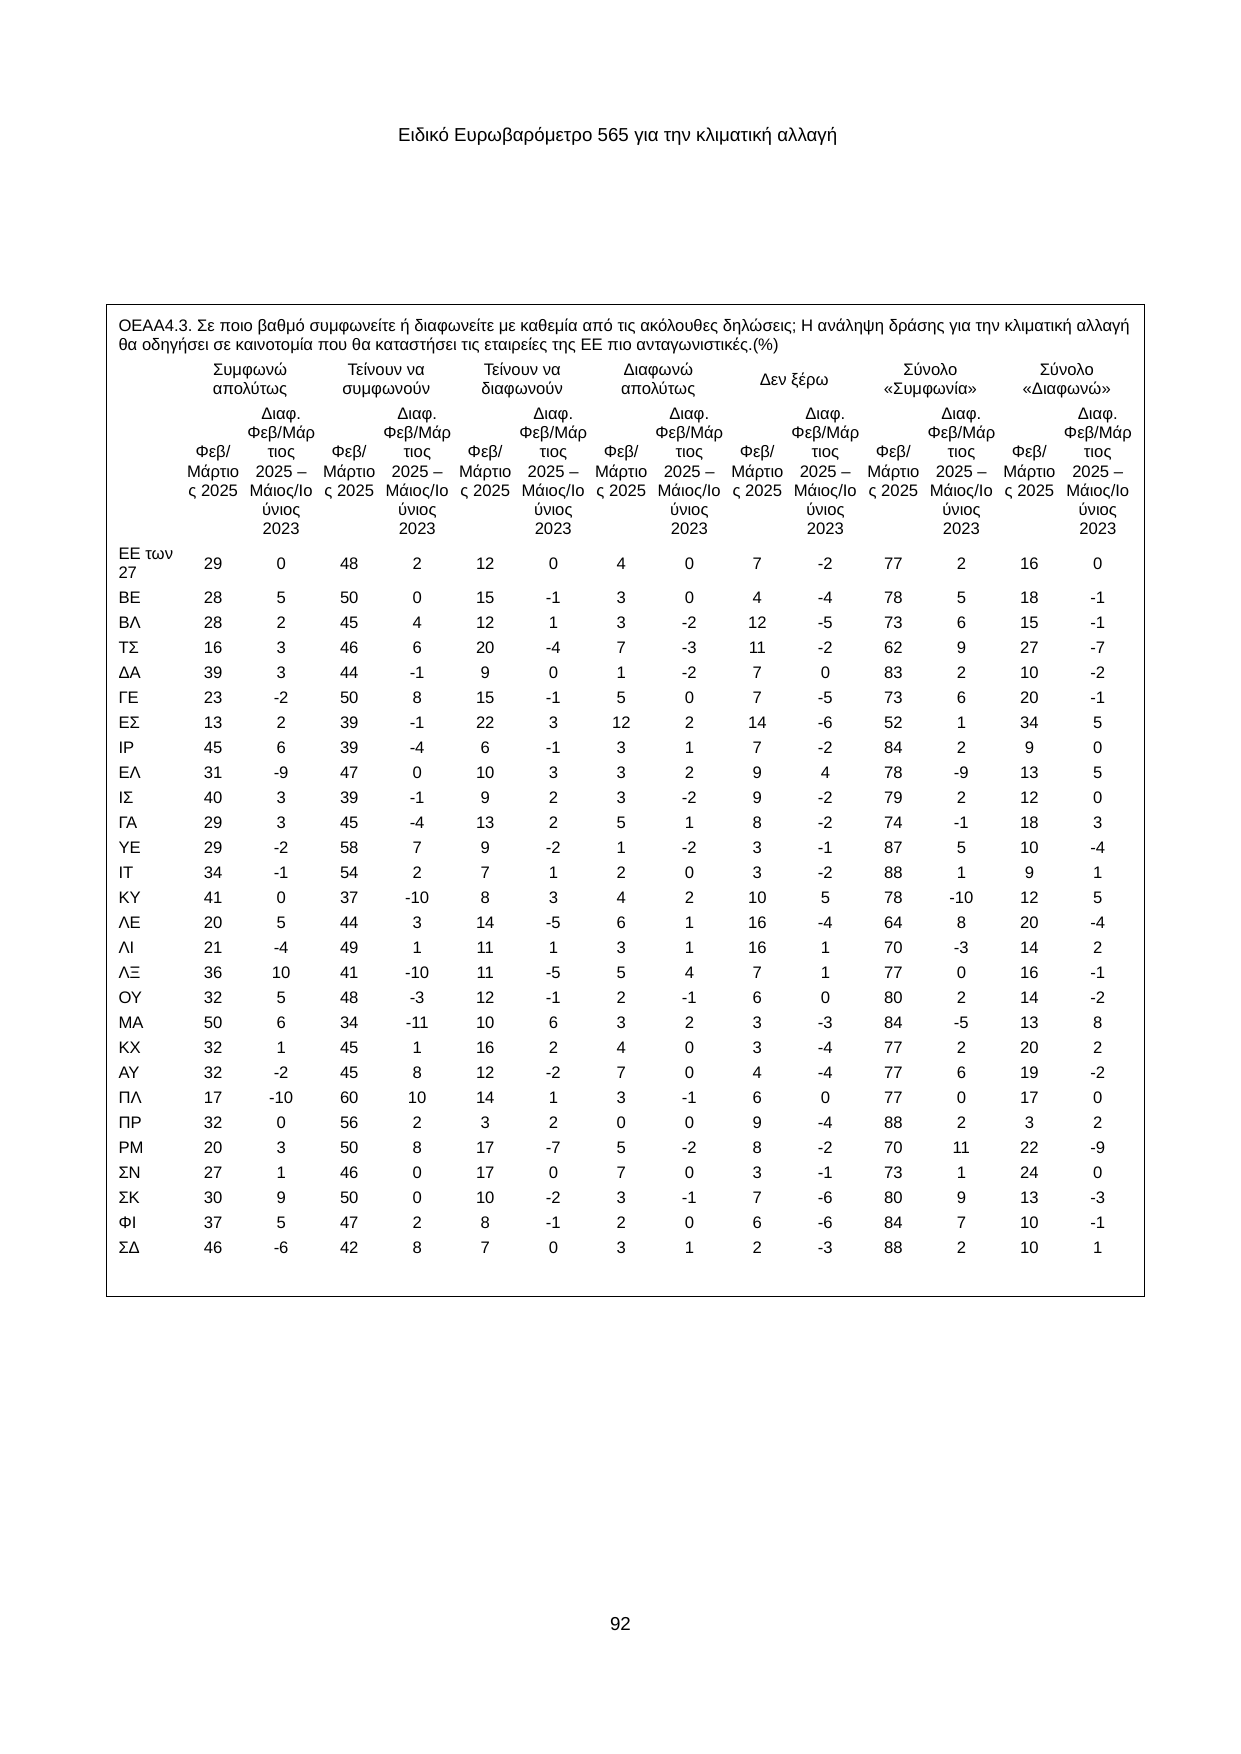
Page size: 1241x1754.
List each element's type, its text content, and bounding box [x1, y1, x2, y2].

table_cell 1 [924, 860, 998, 885]
table_cell Φεβ/Μάρτιος 2025 [862, 401, 924, 541]
table_cell 41 [318, 960, 380, 985]
table_cell ΔΑ [115, 660, 182, 685]
table_cell 3 [590, 760, 652, 785]
table_cell 4 [788, 760, 862, 785]
table_cell ΣΚ [115, 1185, 182, 1210]
table_cell -2 [244, 685, 318, 710]
table_cell Τείνουν να διαφωνούν [454, 357, 590, 401]
table_cell 17 [454, 1135, 516, 1160]
table_cell 22 [998, 1135, 1060, 1160]
table_cell 2 [380, 541, 454, 585]
table_cell 6 [924, 1060, 998, 1085]
table_cell -6 [244, 1235, 318, 1260]
table_cell 45 [318, 610, 380, 635]
table_cell 0 [380, 1185, 454, 1210]
table_cell Φεβ/Μάρτιος 2025 [726, 401, 788, 541]
table_cell 78 [862, 885, 924, 910]
table_cell 10 [244, 960, 318, 985]
table_cell 0 [788, 985, 862, 1010]
table_cell 3 [244, 785, 318, 810]
table_cell 8 [380, 1060, 454, 1085]
table_cell 22 [454, 710, 516, 735]
table_cell 54 [318, 860, 380, 885]
table_cell 11 [454, 935, 516, 960]
table_cell 73 [862, 610, 924, 635]
table_cell 11 [726, 635, 788, 660]
table_cell 3 [516, 710, 590, 735]
table_cell 49 [318, 935, 380, 960]
table_cell -4 [1060, 835, 1135, 860]
table_cell 8 [454, 885, 516, 910]
table_cell 7 [380, 835, 454, 860]
table_cell 78 [862, 760, 924, 785]
table_cell 3 [590, 935, 652, 960]
table_cell ΥΕ [115, 835, 182, 860]
table_cell 6 [380, 635, 454, 660]
table_cell 2 [380, 1110, 454, 1135]
table_cell -2 [788, 1135, 862, 1160]
table_cell ΓΕ [115, 685, 182, 710]
table_cell -2 [1060, 1060, 1135, 1085]
table_cell 0 [1060, 541, 1135, 585]
table_cell 5 [590, 685, 652, 710]
table_cell 2 [924, 1235, 998, 1260]
table_cell 16 [998, 960, 1060, 985]
table_cell 46 [318, 635, 380, 660]
table_cell 1 [516, 1085, 590, 1110]
table_cell 3 [590, 1235, 652, 1260]
table_cell 60 [318, 1085, 380, 1110]
table_cell 77 [862, 960, 924, 985]
table_cell 2 [924, 985, 998, 1010]
table_cell Φεβ/Μάρτιος 2025 [454, 401, 516, 541]
table_cell 3 [726, 860, 788, 885]
table_cell Διαφ. Φεβ/Μάρτιος 2025 – Μάιος/Ιούνιος 2023 [924, 401, 998, 541]
table_cell -1 [788, 835, 862, 860]
table_cell -7 [1060, 635, 1135, 660]
table_cell -4 [788, 1035, 862, 1060]
table_cell 10 [998, 1210, 1060, 1235]
table_cell 77 [862, 1035, 924, 1060]
table_cell 8 [454, 1210, 516, 1235]
table_cell 0 [1060, 735, 1135, 760]
table_cell 83 [862, 660, 924, 685]
table_cell 5 [1060, 760, 1135, 785]
table_cell 0 [652, 541, 726, 585]
table_cell 3 [1060, 810, 1135, 835]
table_cell -3 [788, 1010, 862, 1035]
table_cell 5 [924, 585, 998, 610]
table_cell 17 [998, 1085, 1060, 1110]
table_cell -2 [788, 810, 862, 835]
table_cell 39 [318, 735, 380, 760]
table_cell -1 [1060, 960, 1135, 985]
table_cell ΓΑ [115, 810, 182, 835]
table_cell 1 [590, 660, 652, 685]
table_cell 16 [182, 635, 244, 660]
table_cell Σύνολο «Διαφωνώ» [998, 357, 1135, 401]
table_cell ΙΡ [115, 735, 182, 760]
table_cell -3 [1060, 1185, 1135, 1210]
table_cell -2 [652, 785, 726, 810]
table_cell 9 [244, 1185, 318, 1210]
table_cell 14 [998, 935, 1060, 960]
table_cell 1 [652, 910, 726, 935]
table_cell 62 [862, 635, 924, 660]
table_cell 0 [652, 1160, 726, 1185]
table_cell -3 [924, 935, 998, 960]
table_cell 9 [998, 860, 1060, 885]
table_cell 2 [1060, 1110, 1135, 1135]
table_cell 7 [590, 1160, 652, 1185]
table_cell ΙΤ [115, 860, 182, 885]
table_cell 23 [182, 685, 244, 710]
table_cell 1 [1060, 1235, 1135, 1260]
table_cell 48 [318, 541, 380, 585]
table_cell 0 [788, 660, 862, 685]
table_cell 32 [182, 1060, 244, 1085]
table_cell -1 [244, 860, 318, 885]
table_cell 0 [1060, 1160, 1135, 1185]
table_cell 2 [590, 860, 652, 885]
table_cell 73 [862, 1160, 924, 1185]
table_cell 52 [862, 710, 924, 735]
table_cell -1 [516, 1210, 590, 1235]
table_cell 77 [862, 1085, 924, 1110]
table_cell 0 [590, 1110, 652, 1135]
table_cell 7 [726, 735, 788, 760]
table_cell 12 [454, 610, 516, 635]
table_cell 37 [318, 885, 380, 910]
table_cell -4 [380, 735, 454, 760]
table_cell 50 [318, 1185, 380, 1210]
table_cell 1 [244, 1035, 318, 1060]
table_cell 7 [726, 1185, 788, 1210]
table_cell -2 [652, 1135, 726, 1160]
table_cell 14 [454, 1085, 516, 1110]
table_cell Φεβ/Μάρτιος 2025 [590, 401, 652, 541]
table_cell 27 [998, 635, 1060, 660]
table_cell 3 [590, 1010, 652, 1035]
table_cell 27 [182, 1160, 244, 1185]
table_cell 3 [998, 1110, 1060, 1135]
table_cell -1 [516, 735, 590, 760]
table_cell -2 [652, 610, 726, 635]
table_cell 0 [924, 1085, 998, 1110]
table_cell 84 [862, 1210, 924, 1235]
table_cell -3 [652, 635, 726, 660]
table_cell 40 [182, 785, 244, 810]
table_cell 36 [182, 960, 244, 985]
table_cell 28 [182, 585, 244, 610]
table_cell 2 [516, 1035, 590, 1060]
table_cell -11 [380, 1010, 454, 1035]
table_cell ΣΔ [115, 1235, 182, 1260]
table_cell 3 [590, 610, 652, 635]
table_cell Τείνουν να συμφωνούν [318, 357, 454, 401]
table_cell 9 [998, 735, 1060, 760]
table_cell 7 [726, 685, 788, 710]
table_cell 7 [454, 1235, 516, 1260]
table_cell 4 [726, 585, 788, 610]
table_cell 34 [318, 1010, 380, 1035]
table_cell 6 [244, 1010, 318, 1035]
table_cell ΕΛ [115, 760, 182, 785]
table_cell Φεβ/Μάρτιος 2025 [182, 401, 244, 541]
table_cell 0 [652, 1210, 726, 1235]
table_cell -4 [788, 1060, 862, 1085]
table_cell 2 [516, 810, 590, 835]
table_cell 4 [652, 960, 726, 985]
table_cell 1 [380, 935, 454, 960]
table_cell 2 [244, 610, 318, 635]
table_cell 79 [862, 785, 924, 810]
table_cell -3 [380, 985, 454, 1010]
table_cell -5 [516, 960, 590, 985]
table_cell -9 [924, 760, 998, 785]
table_cell -1 [652, 1085, 726, 1110]
table_cell 11 [454, 960, 516, 985]
table_cell 1 [380, 1035, 454, 1060]
table_cell 5 [1060, 710, 1135, 735]
table_cell 3 [726, 1010, 788, 1035]
table_cell 41 [182, 885, 244, 910]
table_cell 10 [726, 885, 788, 910]
table_cell -2 [516, 1185, 590, 1210]
table_cell 80 [862, 1185, 924, 1210]
table_cell 8 [380, 1135, 454, 1160]
table_cell 77 [862, 541, 924, 585]
table_cell 32 [182, 1110, 244, 1135]
table_cell 2 [924, 785, 998, 810]
table_cell 13 [998, 760, 1060, 785]
table_cell -2 [516, 835, 590, 860]
table_cell 47 [318, 1210, 380, 1235]
table_cell 64 [862, 910, 924, 935]
table_cell -4 [516, 635, 590, 660]
table_cell 1 [924, 710, 998, 735]
table_cell 21 [182, 935, 244, 960]
table_cell -1 [1060, 610, 1135, 635]
table_cell -10 [380, 960, 454, 985]
table_cell 8 [726, 810, 788, 835]
table_cell -1 [380, 660, 454, 685]
table_cell 9 [454, 660, 516, 685]
table_cell 1 [652, 1235, 726, 1260]
table_cell 12 [454, 985, 516, 1010]
table_cell 5 [590, 810, 652, 835]
table_cell 17 [182, 1085, 244, 1110]
table_cell -4 [380, 810, 454, 835]
table_cell 10 [998, 660, 1060, 685]
table_cell 5 [1060, 885, 1135, 910]
table_cell 2 [590, 985, 652, 1010]
table_cell 80 [862, 985, 924, 1010]
table_cell 32 [182, 985, 244, 1010]
table_cell -1 [380, 710, 454, 735]
table_cell ΚΥ [115, 885, 182, 910]
table_cell -2 [788, 785, 862, 810]
table_cell 1 [652, 935, 726, 960]
table_cell -9 [1060, 1135, 1135, 1160]
table_cell -1 [1060, 1210, 1135, 1235]
table_cell 1 [590, 835, 652, 860]
table_cell 45 [182, 735, 244, 760]
table_cell 42 [318, 1235, 380, 1260]
table_cell 2 [516, 785, 590, 810]
table_cell ΚΧ [115, 1035, 182, 1060]
table_cell -4 [788, 910, 862, 935]
table_cell 46 [182, 1235, 244, 1260]
table_cell -4 [788, 1110, 862, 1135]
table_cell 9 [726, 1110, 788, 1135]
table_cell 9 [454, 785, 516, 810]
table_cell -1 [924, 810, 998, 835]
table_cell 5 [244, 1210, 318, 1235]
table_cell 10 [454, 1185, 516, 1210]
table_cell 2 [244, 710, 318, 735]
table_cell -4 [788, 585, 862, 610]
table_cell 0 [1060, 1085, 1135, 1110]
table_cell 1 [244, 1160, 318, 1185]
table_cell ΠΛ [115, 1085, 182, 1110]
table_cell 20 [998, 685, 1060, 710]
table_cell 7 [726, 660, 788, 685]
table_cell 5 [924, 835, 998, 860]
table_cell 44 [318, 660, 380, 685]
table_cell 29 [182, 835, 244, 860]
table_cell 34 [182, 860, 244, 885]
table_cell 8 [380, 1235, 454, 1260]
table_cell -9 [244, 760, 318, 785]
table_cell 3 [244, 810, 318, 835]
table_cell Διαφ. Φεβ/Μάρτιος 2025 – Μάιος/Ιούνιος 2023 [380, 401, 454, 541]
table_cell 20 [182, 1135, 244, 1160]
table_cell ΙΣ [115, 785, 182, 810]
table_cell 88 [862, 1235, 924, 1260]
table_cell 6 [590, 910, 652, 935]
table_cell 84 [862, 1010, 924, 1035]
table_cell 10 [380, 1085, 454, 1110]
table_cell -2 [652, 660, 726, 685]
table_cell -1 [516, 585, 590, 610]
table_cell 30 [182, 1185, 244, 1210]
table_cell 14 [454, 910, 516, 935]
table_cell 50 [318, 685, 380, 710]
table_cell 2 [380, 860, 454, 885]
table_cell 3 [244, 635, 318, 660]
table_cell 16 [998, 541, 1060, 585]
table_cell 14 [726, 710, 788, 735]
table_cell -10 [924, 885, 998, 910]
table_cell -1 [380, 785, 454, 810]
table_cell -2 [516, 1060, 590, 1085]
table_cell 20 [454, 635, 516, 660]
table_cell [115, 357, 182, 401]
table_cell -5 [924, 1010, 998, 1035]
table_cell Δεν ξέρω [726, 357, 862, 401]
table_cell 9 [924, 635, 998, 660]
table_cell 9 [454, 835, 516, 860]
table_cell 0 [652, 1060, 726, 1085]
table_cell 88 [862, 860, 924, 885]
table_cell 20 [998, 910, 1060, 935]
table_cell 29 [182, 541, 244, 585]
table_cell -1 [1060, 685, 1135, 710]
table_cell 8 [1060, 1010, 1135, 1035]
table_cell 7 [590, 635, 652, 660]
table_cell 0 [516, 660, 590, 685]
table_cell 6 [924, 610, 998, 635]
table_cell 3 [244, 660, 318, 685]
table_cell 2 [380, 1210, 454, 1235]
table_cell -5 [788, 685, 862, 710]
table_cell -6 [788, 710, 862, 735]
table_cell 16 [726, 910, 788, 935]
table_cell 2 [652, 710, 726, 735]
table_cell 10 [454, 1010, 516, 1035]
table_cell -1 [652, 985, 726, 1010]
table_cell 1 [652, 810, 726, 835]
table_cell Φεβ/Μάρτιος 2025 [998, 401, 1060, 541]
table_cell 3 [726, 1035, 788, 1060]
table_cell 13 [998, 1010, 1060, 1035]
table_cell ΕΕ των 27 [115, 541, 182, 585]
table_cell 4 [726, 1060, 788, 1085]
table_cell ΑΥ [115, 1060, 182, 1085]
table_cell 3 [516, 885, 590, 910]
table_cell 0 [380, 585, 454, 610]
table_cell 15 [454, 685, 516, 710]
table_cell -4 [1060, 910, 1135, 935]
table_cell 50 [318, 585, 380, 610]
table_cell 1 [788, 960, 862, 985]
table_cell 0 [1060, 785, 1135, 810]
table_cell 3 [726, 1160, 788, 1185]
table_cell 0 [516, 541, 590, 585]
table_cell Διαφ. Φεβ/Μάρτιος 2025 – Μάιος/Ιούνιος 2023 [516, 401, 590, 541]
table_cell 4 [590, 541, 652, 585]
table_cell 29 [182, 810, 244, 835]
table_cell 0 [380, 1160, 454, 1185]
table_cell 31 [182, 760, 244, 785]
table_cell 2 [924, 541, 998, 585]
table_cell 5 [590, 960, 652, 985]
table_cell 10 [998, 835, 1060, 860]
table_cell 2 [1060, 1035, 1135, 1060]
table_cell 11 [924, 1135, 998, 1160]
table_cell 3 [516, 760, 590, 785]
table_cell 6 [924, 685, 998, 710]
table_cell -2 [244, 1060, 318, 1085]
table_cell 3 [590, 1185, 652, 1210]
table_cell -2 [788, 541, 862, 585]
table_cell 12 [454, 541, 516, 585]
table_cell Διαφ. Φεβ/Μάρτιος 2025 – Μάιος/Ιούνιος 2023 [788, 401, 862, 541]
table_cell 9 [924, 1185, 998, 1210]
table_cell -10 [380, 885, 454, 910]
table_cell 15 [998, 610, 1060, 635]
table_cell Σύνολο «Συμφωνία» [862, 357, 998, 401]
table_cell 87 [862, 835, 924, 860]
table_cell 16 [726, 935, 788, 960]
table_cell 0 [652, 585, 726, 610]
table_cell Διαφ. Φεβ/Μάρτιος 2025 – Μάιος/Ιούνιος 2023 [652, 401, 726, 541]
table_cell 8 [726, 1135, 788, 1160]
table_cell 4 [380, 610, 454, 635]
table_cell Διαφωνώ απολύτως [590, 357, 726, 401]
table_cell 74 [862, 810, 924, 835]
table_cell 6 [726, 1210, 788, 1235]
table_cell -5 [516, 910, 590, 935]
table_cell 3 [590, 585, 652, 610]
table_cell 12 [998, 785, 1060, 810]
table_cell -1 [1060, 585, 1135, 610]
table_cell ΒΛ [115, 610, 182, 635]
table_cell ΛΙ [115, 935, 182, 960]
table_cell 2 [726, 1235, 788, 1260]
table_cell 0 [652, 685, 726, 710]
table_cell 32 [182, 1035, 244, 1060]
table_cell 0 [652, 860, 726, 885]
table_cell 45 [318, 810, 380, 835]
table_cell -2 [652, 835, 726, 860]
table_cell ΠΡ [115, 1110, 182, 1135]
table_cell 39 [182, 660, 244, 685]
table_cell -2 [244, 835, 318, 860]
table_cell -6 [788, 1210, 862, 1235]
table_cell 39 [318, 710, 380, 735]
table_cell 0 [924, 960, 998, 985]
table_cell 6 [726, 1085, 788, 1110]
table_cell ΟΥ [115, 985, 182, 1010]
table_cell 0 [516, 1235, 590, 1260]
table_cell 7 [454, 860, 516, 885]
table_cell 47 [318, 760, 380, 785]
table_cell 2 [924, 660, 998, 685]
table_cell 6 [516, 1010, 590, 1035]
table_cell 9 [726, 785, 788, 810]
table_cell 1 [1060, 860, 1135, 885]
table_cell 5 [244, 985, 318, 1010]
table_cell -5 [788, 610, 862, 635]
table_cell -1 [652, 1185, 726, 1210]
table_cell 0 [516, 1160, 590, 1185]
table_cell Διαφ. Φεβ/Μάρτιος 2025 – Μάιος/Ιούνιος 2023 [1060, 401, 1135, 541]
table_cell 7 [924, 1210, 998, 1235]
table_cell 78 [862, 585, 924, 610]
table_cell 3 [454, 1110, 516, 1135]
table_cell 6 [244, 735, 318, 760]
table_cell 7 [590, 1060, 652, 1085]
table_cell 1 [788, 935, 862, 960]
table_cell -6 [788, 1185, 862, 1210]
table_cell -2 [788, 735, 862, 760]
table_cell 19 [998, 1060, 1060, 1085]
table_cell 0 [244, 1110, 318, 1135]
table_cell -2 [788, 860, 862, 885]
table_cell 8 [924, 910, 998, 935]
table_cell 6 [726, 985, 788, 1010]
table_cell 12 [590, 710, 652, 735]
table_cell -7 [516, 1135, 590, 1160]
table_cell 9 [726, 760, 788, 785]
table_cell 45 [318, 1035, 380, 1060]
table_cell -4 [244, 935, 318, 960]
table_cell 1 [652, 735, 726, 760]
table_cell 44 [318, 910, 380, 935]
table_cell 3 [244, 1135, 318, 1160]
table_cell 3 [590, 735, 652, 760]
table_cell Διαφ. Φεβ/Μάρτιος 2025 – Μάιος/Ιούνιος 2023 [244, 401, 318, 541]
table_cell 2 [924, 735, 998, 760]
table_cell 12 [454, 1060, 516, 1085]
table_cell ΛΞ [115, 960, 182, 985]
table_cell -3 [788, 1235, 862, 1260]
table_cell -1 [516, 985, 590, 1010]
table_cell 2 [1060, 935, 1135, 960]
table_cell 56 [318, 1110, 380, 1135]
table_cell 2 [652, 1010, 726, 1035]
table_cell 1 [516, 860, 590, 885]
table_cell 13 [454, 810, 516, 835]
table_cell 70 [862, 935, 924, 960]
table_cell 0 [244, 541, 318, 585]
table_cell 15 [454, 585, 516, 610]
table_cell 3 [726, 835, 788, 860]
table_cell Φεβ/Μάρτιος 2025 [318, 401, 380, 541]
table_cell -10 [244, 1085, 318, 1110]
table_cell 24 [998, 1160, 1060, 1185]
table_cell 70 [862, 1135, 924, 1160]
table_cell 4 [590, 1035, 652, 1060]
table_cell 4 [590, 885, 652, 910]
table_cell 2 [924, 1035, 998, 1060]
table_cell 73 [862, 685, 924, 710]
table_cell 5 [590, 1135, 652, 1160]
table_cell ΤΣ [115, 635, 182, 660]
table_cell 0 [244, 885, 318, 910]
table_cell 3 [590, 1085, 652, 1110]
table_cell Συμφωνώ απολύτως [182, 357, 318, 401]
table_cell ΦΙ [115, 1210, 182, 1235]
table_cell ΣΝ [115, 1160, 182, 1185]
table_cell 2 [652, 760, 726, 785]
table_cell 50 [318, 1135, 380, 1160]
table_cell 34 [998, 710, 1060, 735]
table_cell 28 [182, 610, 244, 635]
table_cell 0 [652, 1035, 726, 1060]
table_cell 1 [924, 1160, 998, 1185]
table_cell 50 [182, 1010, 244, 1035]
table_cell 1 [516, 935, 590, 960]
table_cell 18 [998, 810, 1060, 835]
table_cell 2 [516, 1110, 590, 1135]
table_cell -1 [516, 685, 590, 710]
table_cell 3 [380, 910, 454, 935]
table_cell 13 [182, 710, 244, 735]
table_cell 13 [998, 1185, 1060, 1210]
table_cell 5 [244, 910, 318, 935]
table_cell 2 [924, 1110, 998, 1135]
table_cell 2 [652, 885, 726, 910]
table_cell 77 [862, 1060, 924, 1085]
table_cell 8 [380, 685, 454, 710]
table_cell -2 [1060, 985, 1135, 1010]
table_cell 17 [454, 1160, 516, 1185]
table_cell ΛΕ [115, 910, 182, 935]
table_cell 37 [182, 1210, 244, 1235]
table_cell 0 [380, 760, 454, 785]
table_cell 84 [862, 735, 924, 760]
table_cell 5 [244, 585, 318, 610]
table_cell 10 [998, 1235, 1060, 1260]
table_cell 48 [318, 985, 380, 1010]
table_cell 10 [454, 760, 516, 785]
table_cell 39 [318, 785, 380, 810]
table_cell ΜΑ [115, 1010, 182, 1035]
table_cell 20 [998, 1035, 1060, 1060]
table_cell 5 [788, 885, 862, 910]
table_cell -1 [788, 1160, 862, 1185]
table_cell 6 [454, 735, 516, 760]
table_header ΟΕΑΑ4.3. Σε ποιο βαθμό συμφωνείτε ή διαφωνείτε με καθεμία από τις ακόλουθες δηλώσεις; Η ανάληψη δράσης για την κλιματική αλλαγή θα οδηγήσει σε καινοτομία που θα καταστήσει τις εταιρείες της ΕΕ πιο ανταγωνιστικές.(%) [115, 313, 1135, 357]
table_cell 88 [862, 1110, 924, 1135]
table_cell 0 [652, 1110, 726, 1135]
table_cell 3 [590, 785, 652, 810]
table_cell 1 [516, 610, 590, 635]
table_cell -2 [1060, 660, 1135, 685]
table_cell 58 [318, 835, 380, 860]
table_cell 20 [182, 910, 244, 935]
table_cell 12 [726, 610, 788, 635]
table_cell 46 [318, 1160, 380, 1185]
table_cell 7 [726, 960, 788, 985]
table_cell 0 [788, 1085, 862, 1110]
table_cell 18 [998, 585, 1060, 610]
table_cell ΒΕ [115, 585, 182, 610]
table_cell ΡΜ [115, 1135, 182, 1160]
table_cell 14 [998, 985, 1060, 1010]
table_cell [115, 401, 182, 541]
table_cell -2 [788, 635, 862, 660]
table_cell 2 [590, 1210, 652, 1235]
table_cell ΕΣ [115, 710, 182, 735]
table_cell 7 [726, 541, 788, 585]
table_cell 45 [318, 1060, 380, 1085]
table_cell 12 [998, 885, 1060, 910]
table_cell 16 [454, 1035, 516, 1060]
